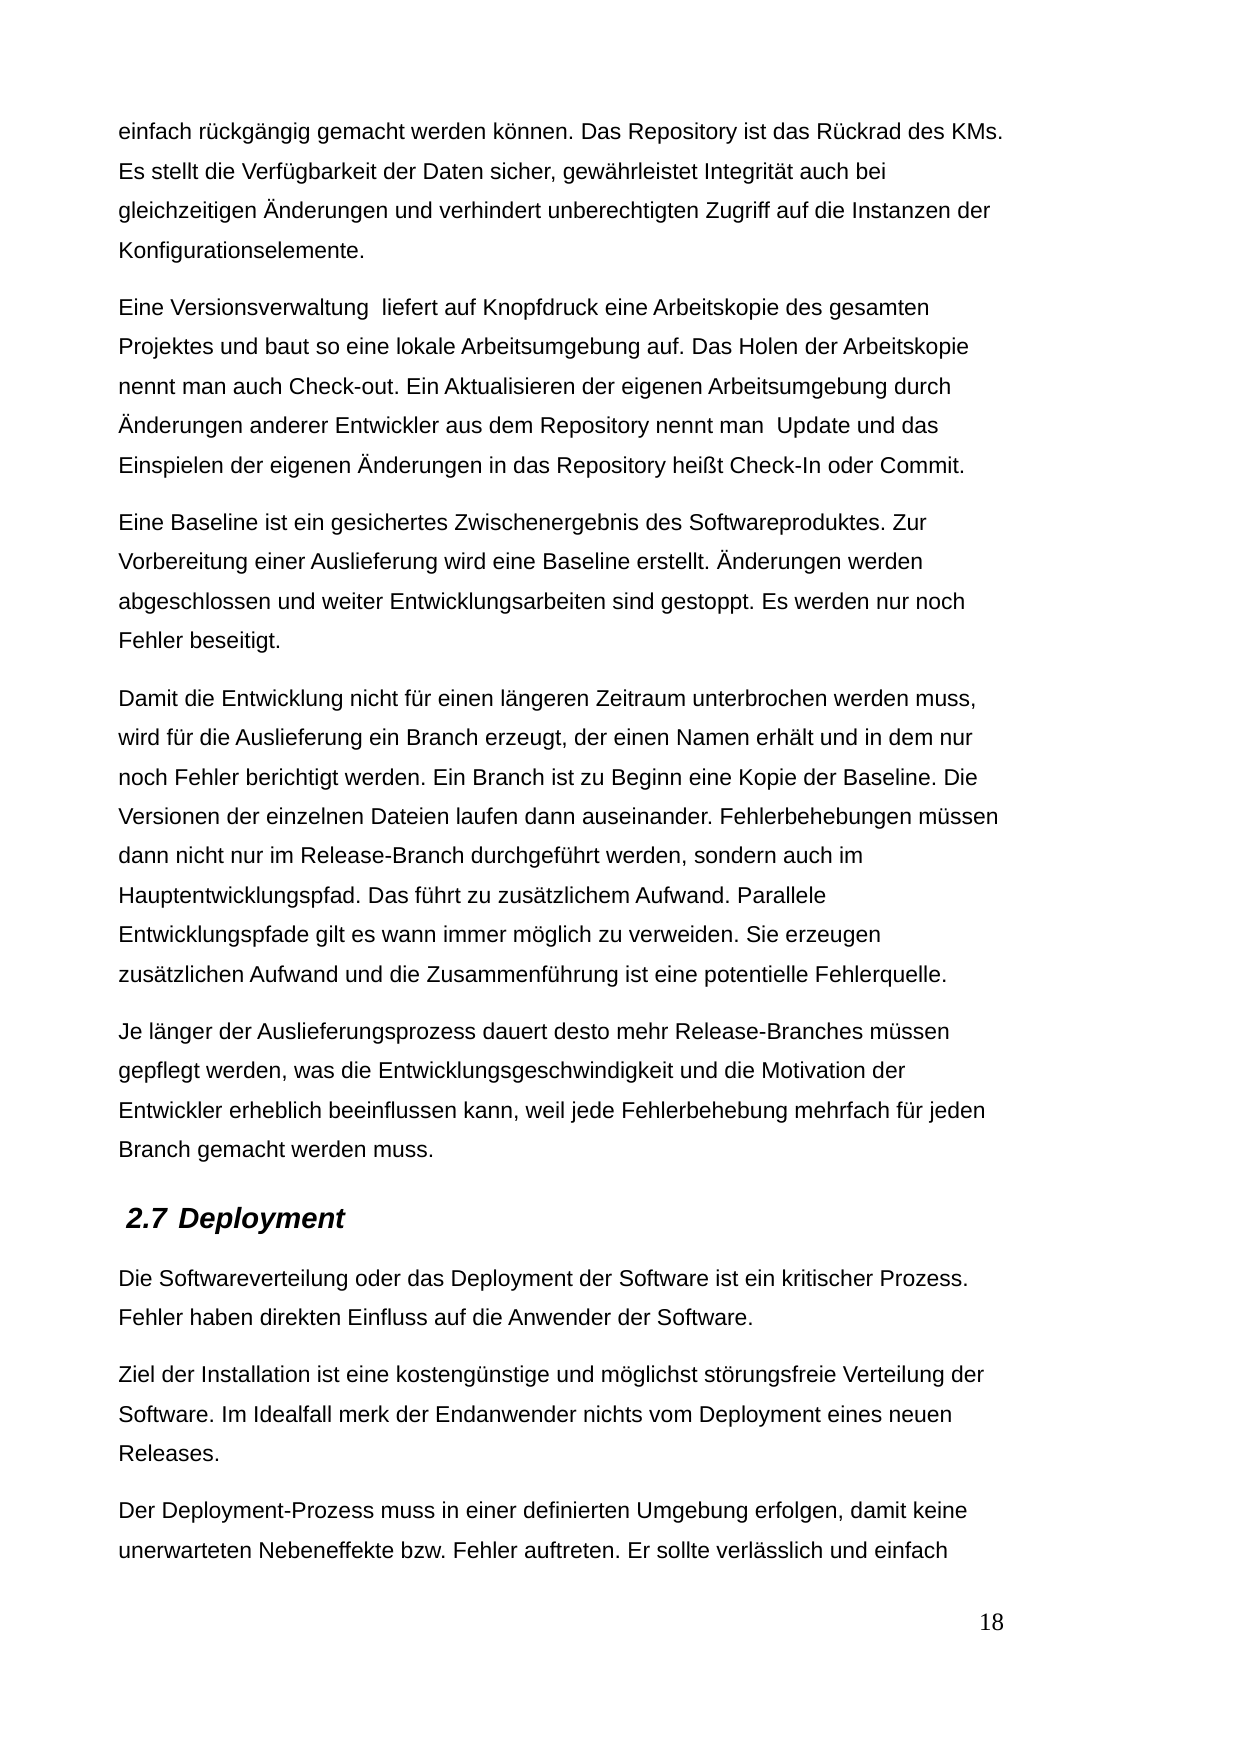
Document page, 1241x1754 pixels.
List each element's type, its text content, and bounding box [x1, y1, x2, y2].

text Eine Baseline ist ein gesichertes Zwischenergebnis des Softwareproduktes. Zur Vorbereitung einer Auslieferung wird eine Baseline erstellt. Änderungen werden abgeschlossen und weiter Entwicklungsarbeiten sind gestoppt. Es werden nur noch Fehler beseitigt. [118, 509, 1004, 654]
subtitle Deployment [118, 1201, 1004, 1234]
text Damit die Entwicklung nicht für einen längeren Zeitraum unterbrochen werden muss, wird für die Auslieferung ein Branch erzeugt, der einen Namen erhält und in dem nur noch Fehler berichtigt werden. Ein Branch ist zu Beginn eine Kopie der Baseline. Die Versionen der einzelnen Dateien laufen dann auseinander. Fehlerbehebungen müssen dann nicht nur im Release-Branch durchgeführt werden, sondern auch im Hauptentwicklungspfad. Das führt zu zusätzlichem Aufwand. Parallele Entwicklungspfade gilt es wann immer möglich zu verweiden. Sie erzeugen zusätzlichen Aufwand und die Zusammenführung ist eine potentielle Fehlerquelle. [118, 684, 1004, 987]
text Eine Versionsverwaltung liefert auf Knopfdruck eine Arbeitskopie des gesamten Projektes und baut so eine lokale Arbeitsumgebung auf. Das Holen der Arbeitskopie nennt man auch Check-out. Ein Aktualisieren der eigenen Arbeitsumgebung durch Änderungen anderer Entwickler aus dem Repository nennt man Update und das Einspielen der eigenen Änderungen in das Repository heißt Check-In oder Commit. [118, 294, 1004, 478]
text Die Softwareverteilung oder das Deployment der Software ist ein kritischer Prozess. Fehler haben direkten Einfluss auf die Anwender der Software. [118, 1265, 1004, 1331]
text Ziel der Installation ist eine kostengünstige und möglichst störungsfreie Verteilung der Software. Im Idealfall merk der Endanwender nichts vom Deployment eines neuen Releases. [118, 1361, 1004, 1467]
text Je länger der Auslieferungsprozess dauert desto mehr Release-Branches müssen gepflegt werden, was die Entwicklungsgeschwindigkeit und die Motivation der Entwickler erheblich beeinflussen kann, weil jede Fehlerbehebung mehrfach für jeden Branch gemacht werden muss. [118, 1018, 1004, 1163]
text Der Deployment-Prozess muss in einer definierten Umgebung erfolgen, damit keine unerwarteten Nebeneffekte bzw. Fehler auftreten. Er sollte verlässlich und einfach [118, 1497, 1004, 1563]
text einfach rückgängig gemacht werden können. Das Repository ist das Rückrad des KMs. Es stellt die Verfügbarkeit der Daten sicher, gewährleistet Integrität auch bei gleichzeitigen Änderungen und verhindert unberechtigten Zugriff auf die Instanzen der Konfigurationselemente. [118, 118, 1004, 263]
